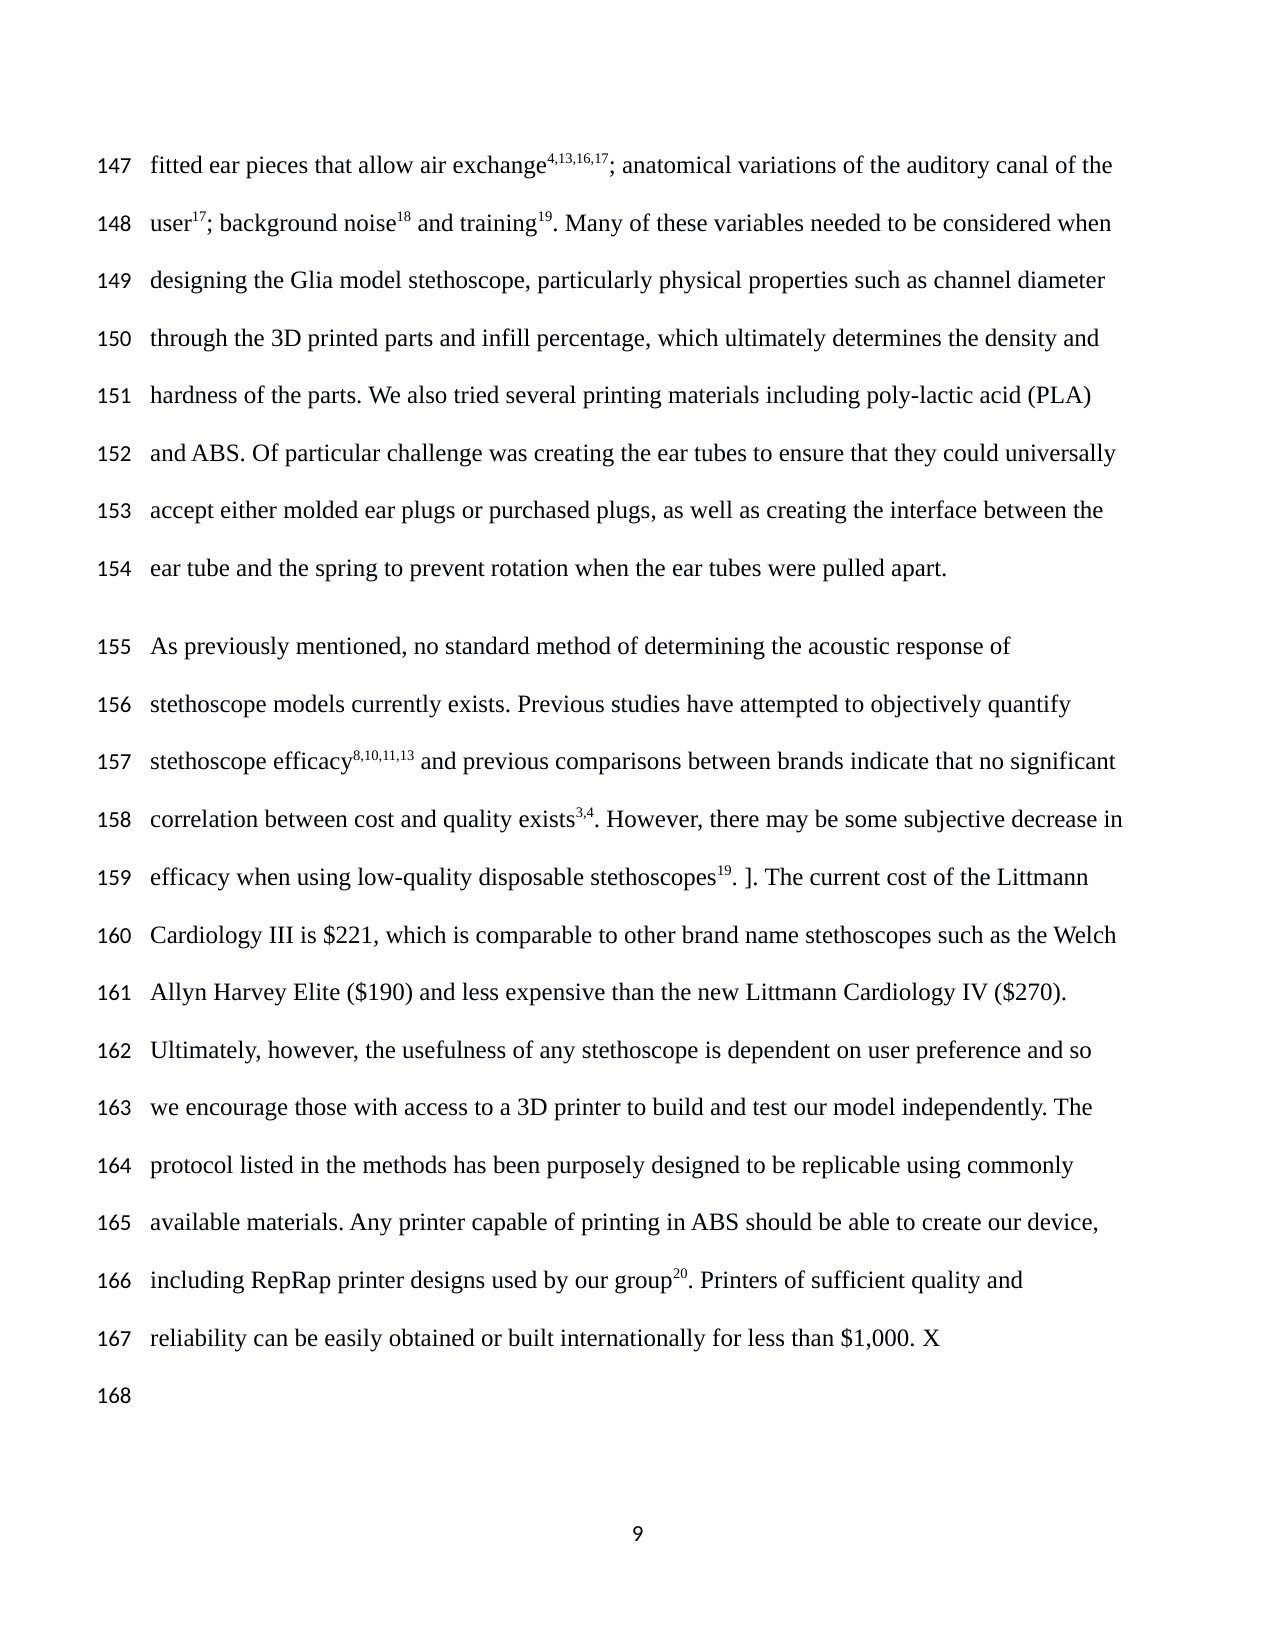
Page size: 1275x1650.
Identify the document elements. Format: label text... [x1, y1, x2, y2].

text fitted ear pieces that allow air exchange4,13,16,17; anatomical variations of the auditory canal of the user17; background noise18 and training19. Many of these variables needed to be considered when designing the Glia model stethoscope, particularly physical properties such as channel diameter through the 3D printed parts and infill percentage, which ultimately determines the density and hardness of the parts. We also tried several printing materials including poly-lactic acid (PLA) and ABS. Of particular challenge was creating the ear tubes to ensure that they could universally accept either molded ear plugs or purchased plugs, as well as creating the interface between the ear tube and the spring to prevent rotation when the ear tubes were pulled apart. [150, 150, 1125, 582]
text As previously mentioned, no standard method of determining the acoustic response of stethoscope models currently exists. Previous studies have attempted to objectively quantify stethoscope efficacy8,10,11,13 and previous comparisons between brands indicate that no significant correlation between cost and quality exists3,4. However, there may be some subjective decrease in efficacy when using low-quality disposable stethoscopes19. ]. The current cost of the Littmann Cardiology III is $221, which is comparable to other brand name stethoscopes such as the Welch Allyn Harvey Elite ($190) and less expensive than the new Littmann Cardiology IV ($270). Ultimately, however, the usefulness of any stethoscope is dependent on user preference and so we encourage those with access to a 3D printer to build and test our model independently. The protocol listed in the methods has been purposely designed to be replicable using commonly available materials. Any printer capable of printing in ABS should be able to create our device, including RepRap printer designs used by our group20. Printers of sufficient quality and reliability can be easily obtained or built internationally for less than $1,000. X [150, 631, 1125, 1352]
